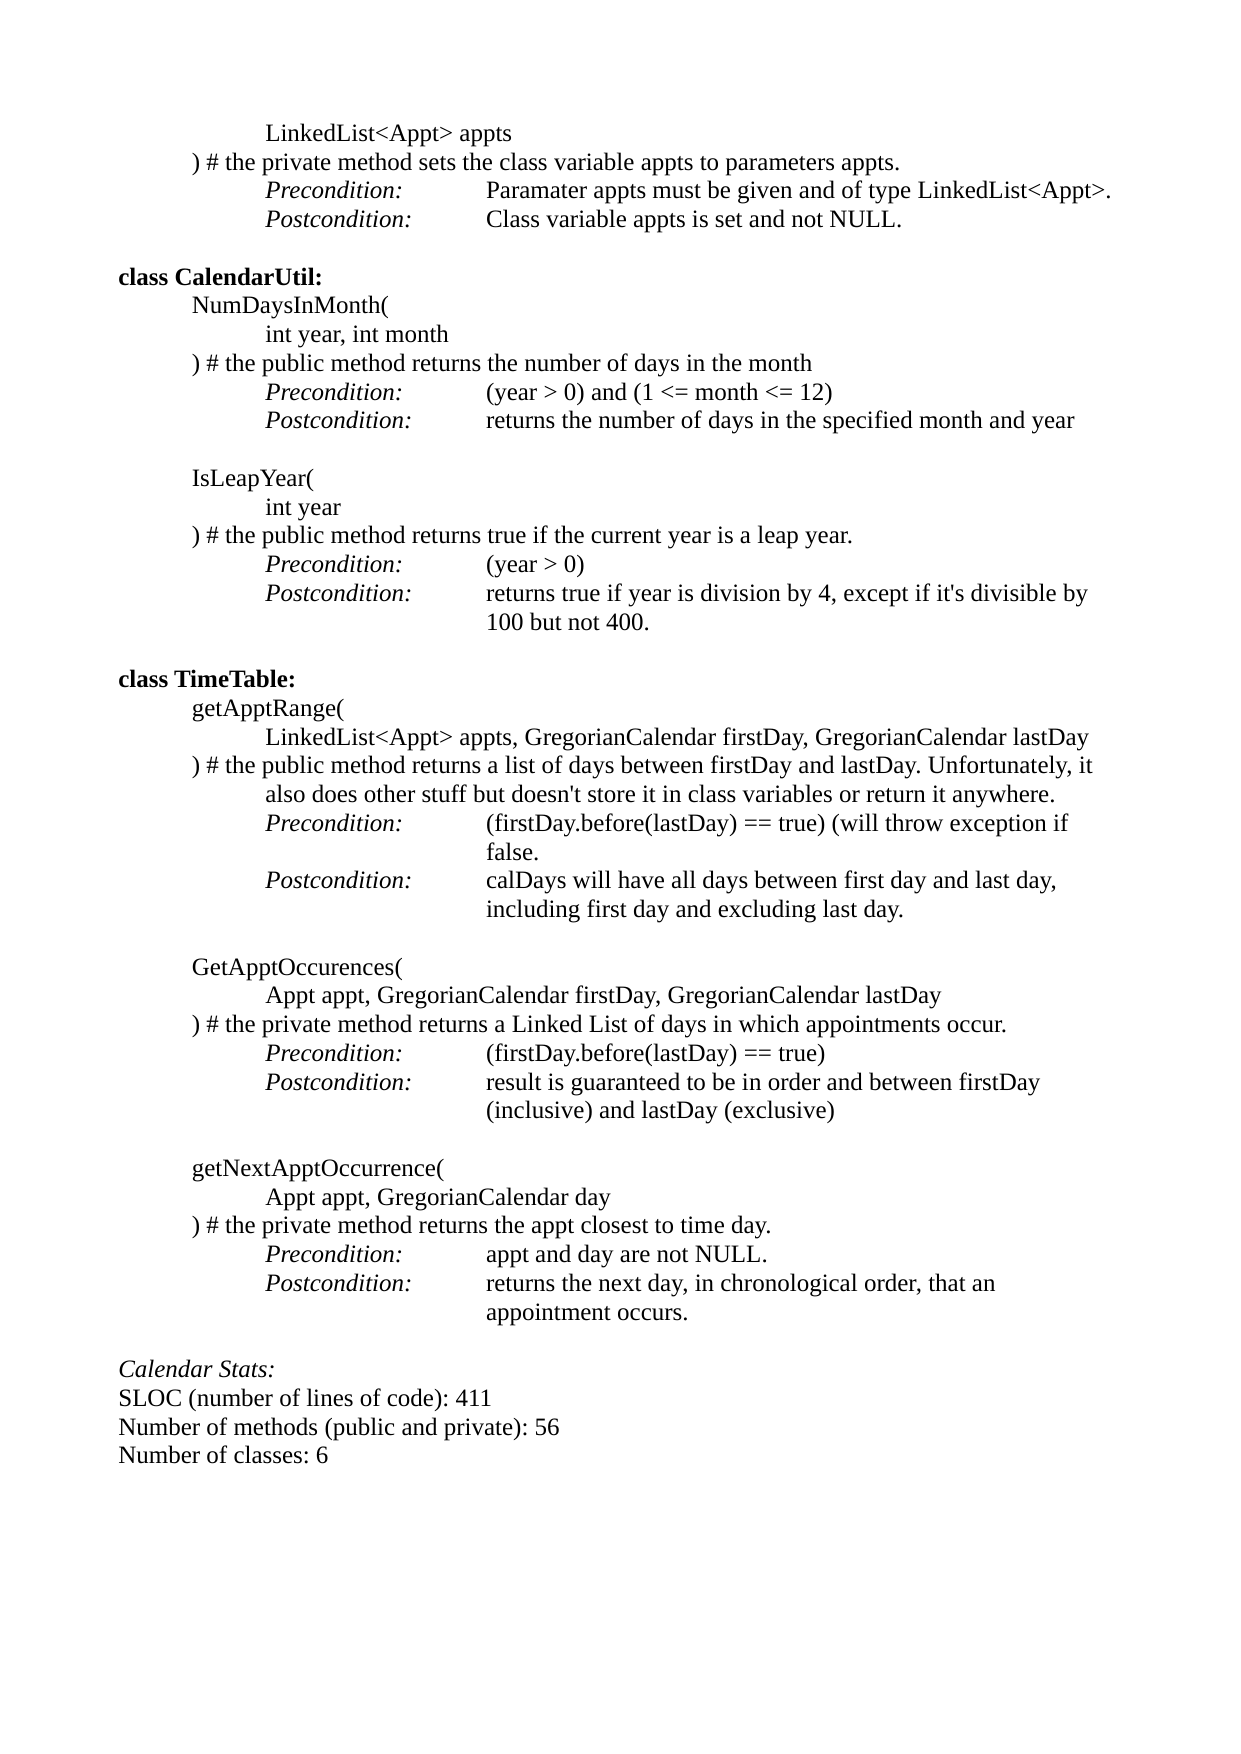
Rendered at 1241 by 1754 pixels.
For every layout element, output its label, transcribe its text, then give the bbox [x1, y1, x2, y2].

text Postcondition: returns the next day, in chronological order, that an [118, 1268, 1122, 1297]
text ) # the public method returns a list of days between firstDay and lastDay. Unfortunately, it [118, 751, 1122, 779]
text ) # the private method returns the appt closest to time day. [118, 1211, 1122, 1239]
text also does other stuff but doesn't store it in class variables or return it anywhere. [118, 779, 1122, 808]
text LinkedList<Appt> appts [118, 118, 1122, 147]
text Appt appt, GregorianCalendar firstDay, GregorianCalendar lastDay [118, 981, 1122, 1009]
text false. [118, 837, 1122, 866]
text including first day and excluding last day. [118, 894, 1122, 923]
text LinkedList<Appt> appts, GregorianCalendar firstDay, GregorianCalendar lastDay [118, 722, 1122, 751]
text Postcondition: Class variable appts is set and not NULL. [118, 204, 1122, 233]
text Calendar Stats: [118, 1354, 1122, 1383]
text IsLeapYear( [118, 463, 1122, 492]
text int year [118, 492, 1122, 521]
text ) # the private method sets the class variable appts to parameters appts. [118, 147, 1122, 176]
text Precondition: (year > 0) and (1 <= month <= 12) [118, 377, 1122, 406]
text Precondition: appt and day are not NULL. [118, 1239, 1122, 1268]
text int year, int month [118, 319, 1122, 348]
text appointment occurs. [118, 1297, 1122, 1326]
text 100 but not 400. [118, 607, 1122, 636]
text class CalendarUtil: [118, 262, 1122, 291]
text GetApptOccurences( [118, 952, 1122, 981]
text Precondition: (firstDay.before(lastDay) == true) (will throw exception if [118, 808, 1122, 837]
text Postcondition: returns the number of days in the specified month and year [118, 406, 1122, 434]
text getNextApptOccurrence( [118, 1153, 1122, 1182]
text SLOC (number of lines of code): 411 [118, 1383, 1122, 1412]
text ) # the public method returns the number of days in the month [118, 348, 1122, 377]
text Precondition: Paramater appts must be given and of type LinkedList<Appt>. [118, 176, 1122, 204]
text Postcondition: result is guaranteed to be in order and between firstDay [118, 1067, 1122, 1096]
text Precondition: (firstDay.before(lastDay) == true) [118, 1038, 1122, 1067]
text Postcondition: returns true if year is division by 4, except if it's divisible by [118, 578, 1122, 607]
text ) # the private method returns a Linked List of days in which appointments occur. [118, 1009, 1122, 1038]
text Postcondition: calDays will have all days between first day and last day, [118, 866, 1122, 894]
text Appt appt, GregorianCalendar day [118, 1182, 1122, 1211]
text NumDaysInMonth( [118, 291, 1122, 319]
text Precondition: (year > 0) [118, 549, 1122, 578]
text ) # the public method returns true if the current year is a leap year. [118, 521, 1122, 549]
text getApptRange( [118, 693, 1122, 722]
text Number of classes: 6 [118, 1441, 1122, 1469]
text (inclusive) and lastDay (exclusive) [118, 1096, 1122, 1124]
text Number of methods (public and private): 56 [118, 1412, 1122, 1441]
text class TimeTable: [118, 664, 1122, 693]
